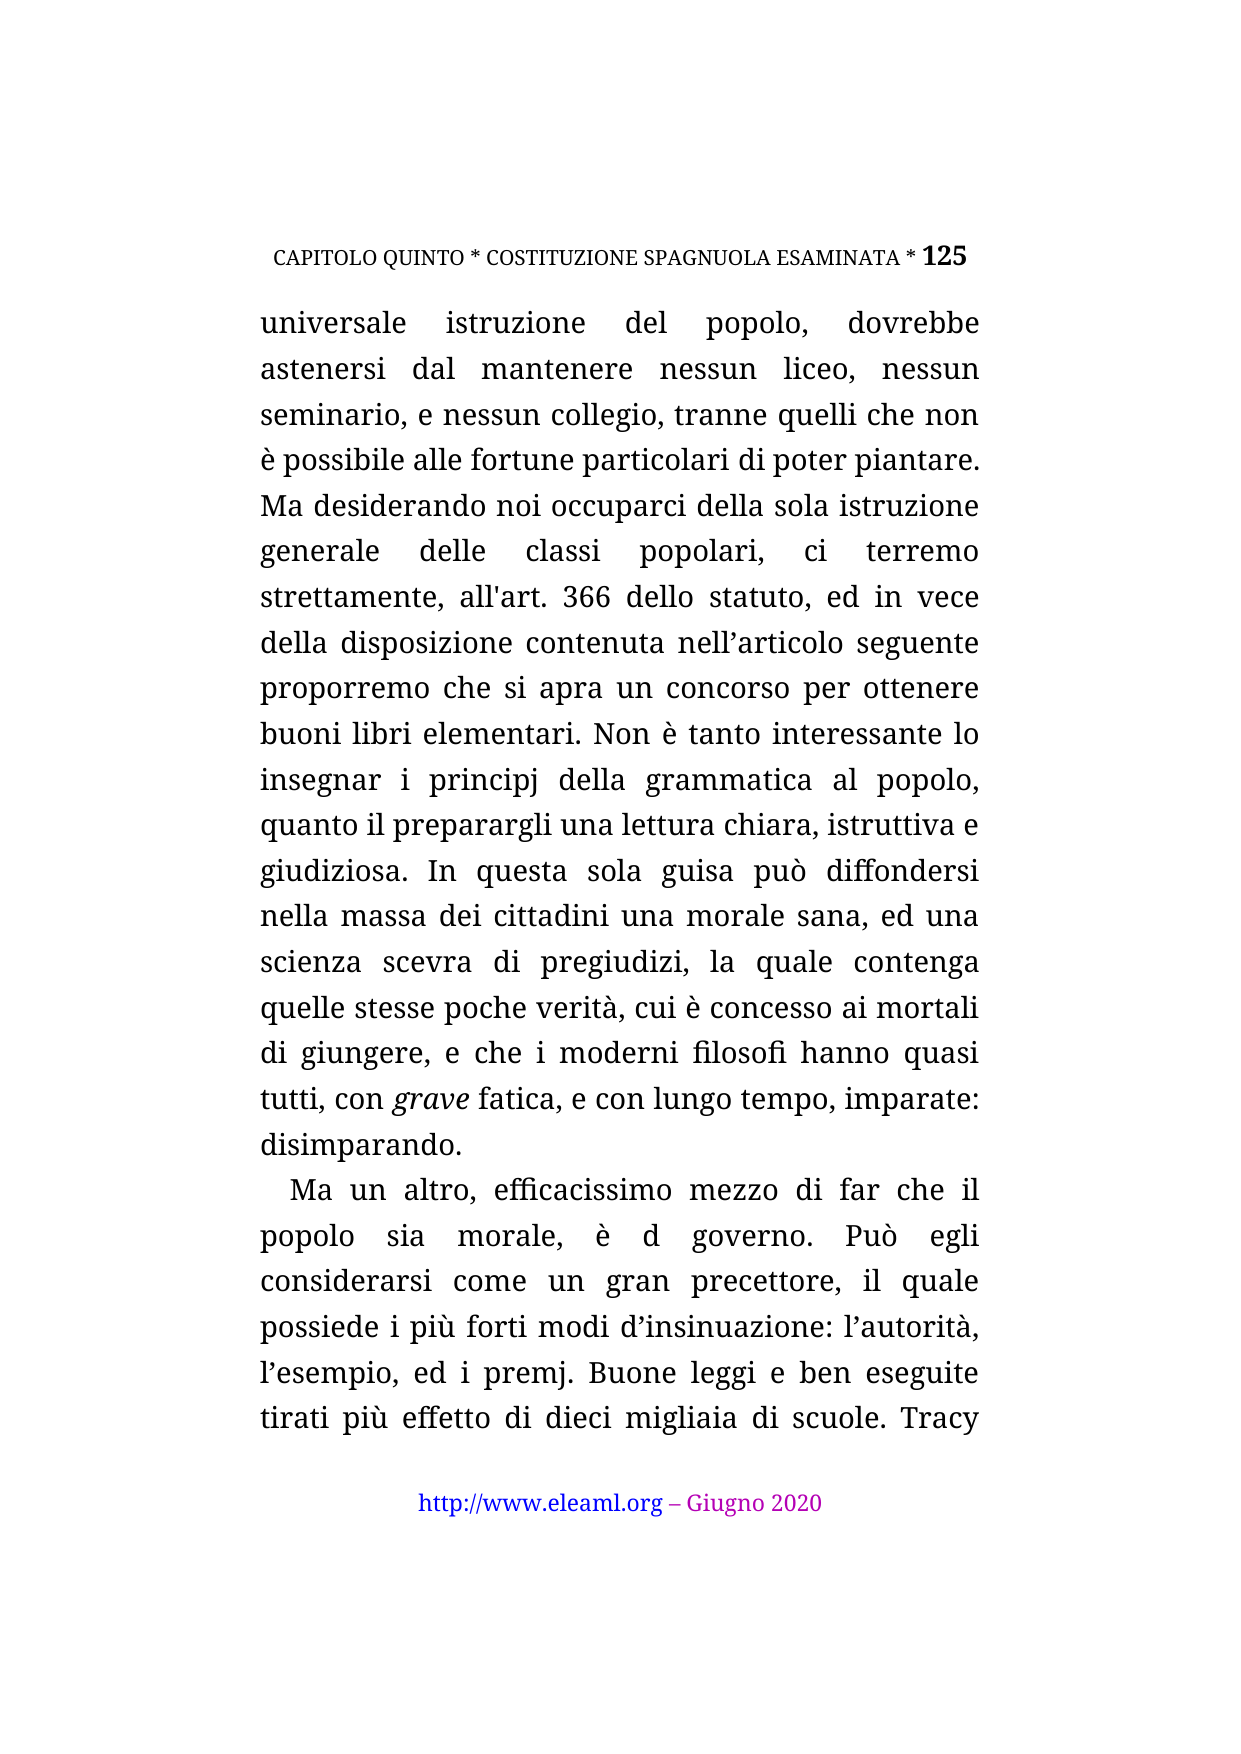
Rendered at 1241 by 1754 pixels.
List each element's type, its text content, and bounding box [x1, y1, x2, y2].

text universale istruzione del popolo, dovrebbe astenersi dal mantenere nessun liceo, nessun seminario, e nessun collegio, tranne quelli che non è possibile alle fortune particolari di poter piantare. Ma desiderando noi occuparci della sola istruzione generale delle classi popolari, ci terremo strettamente, all'art. 366 dello statuto, ed in vece della disposizione contenuta nell’articolo seguente proporremo che si apra un concorso per ottenere buoni libri elementari. Non è tanto interessante lo insegnar i principj della grammatica al popolo, quanto il preparargli una lettura chiara, istruttiva e giudiziosa. In questa sola guisa può diffondersi nella massa dei cittadini una morale sana, ed una scienza scevra di pregiudizi, la quale contenga quelle stesse poche verità, cui è concesso ai mortali di giungere, e che i moderni filosofi hanno quasi tutti, con grave fatica, e con lungo tempo, imparate: disimparando. [260, 303, 980, 1163]
text Ma un altro, efficacissimo mezzo di far che il popolo sia morale, è d governo. Può egli considerarsi come un gran precettore, il quale possiede i più forti modi d’insinuazione: l’autorità, l’esempio, ed i premj. Buone leggi e ben eseguite tirati più effetto di dieci migliaia di scuole. Tracy [260, 1169, 980, 1437]
